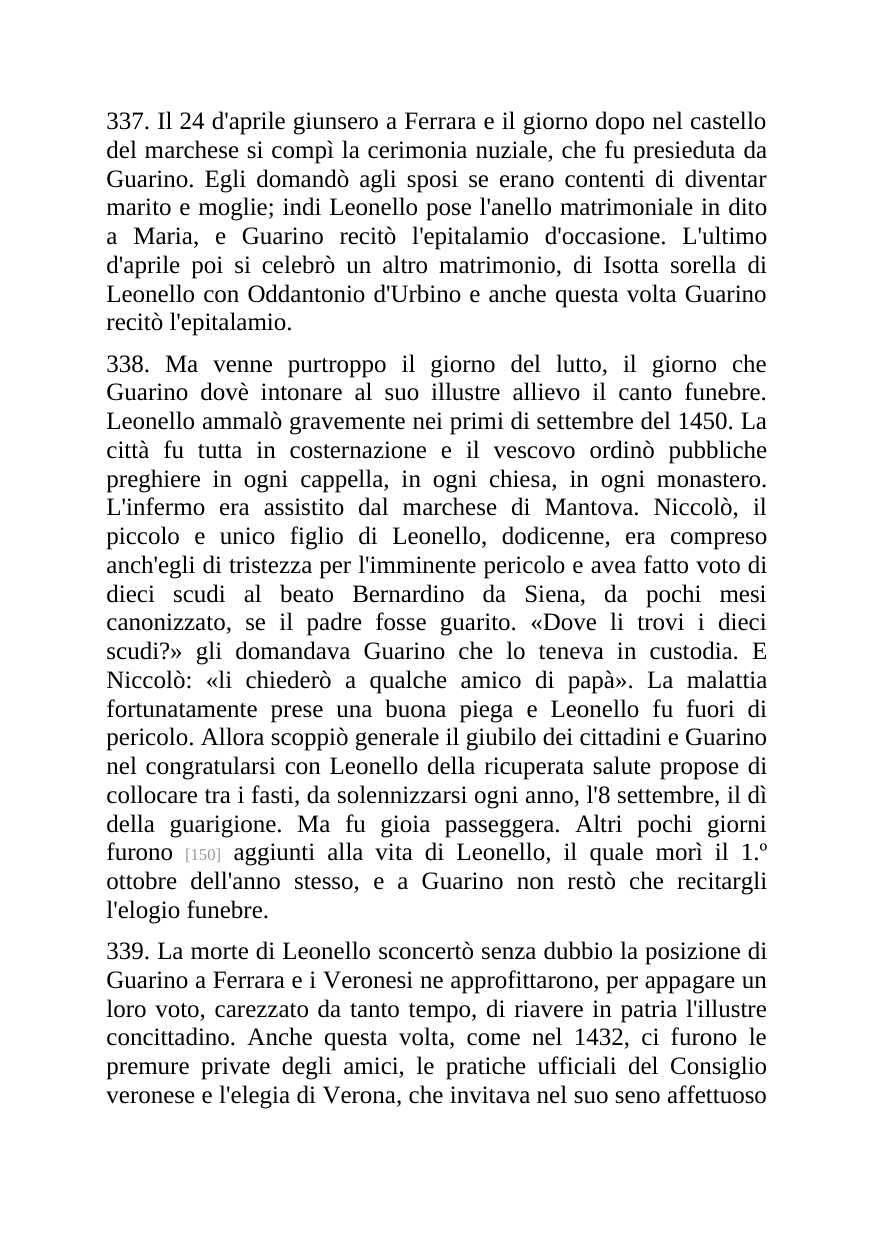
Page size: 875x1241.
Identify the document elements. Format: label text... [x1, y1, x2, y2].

text 338. Ma venne purtroppo il giorno del lutto, il giorno che Guarino dovè intonare al suo illustre allievo il canto funebre. Leonello ammalò gravemente nei primi di settembre del 1450. La città fu tutta in costernazione e il vescovo ordinò pubbliche preghiere in ogni cappella, in ogni chiesa, in ogni monastero. L'infermo era assistito dal marchese di Mantova. Niccolò, il piccolo e unico figlio di Leonello, dodicenne, era compreso anch'egli di tristezza per l'imminente pericolo e avea fatto voto di dieci scudi al beato Bernardino da Siena, da pochi mesi canonizzato, se il padre fosse guarito. «Dove li trovi i dieci scudi?» gli domandava Guarino che lo teneva in custodia. E Niccolò: «li chiederò a qualche amico di papà». La malattia fortunatamente prese una buona piega e Leonello fu fuori di pericolo. Allora scoppiò generale il giubilo dei cittadini e Guarino nel congratularsi con Leonello della ricuperata salute propose di collocare tra i fasti, da solennizzarsi ogni anno, l'8 settembre, il dì della guarigione. Ma fu gioia passeggera. Altri pochi giorni furono [150] aggiunti alla vita di Leonello, il quale morì il 1.º ottobre dell'anno stesso, e a Guarino non restò che recitargli l'elogio funebre. [106, 349, 768, 924]
text 339. La morte di Leonello sconcertò senza dubbio la posizione di Guarino a Ferrara e i Veronesi ne approfittarono, per appagare un loro voto, carezzato da tanto tempo, di riavere in patria l'illustre concittadino. Anche questa volta, come nel 1432, ci furono le premure private degli amici, le pratiche ufficiali del Consiglio veronese e l'elegia di Verona, che invitava nel suo seno affettuoso [106, 936, 768, 1109]
text 337. Il 24 d'aprile giunsero a Ferrara e il giorno dopo nel castello del marchese si compì la cerimonia nuziale, che fu presieduta da Guarino. Egli domandò agli sposi se erano contenti di diventar marito e moglie; indi Leonello pose l'anello matrimoniale in dito a Maria, e Guarino recitò l'epitalamio d'occasione. L'ultimo d'aprile poi si celebrò un altro matrimonio, di Isotta sorella di Leonello con Oddantonio d'Urbino e anche questa volta Guarino recitò l'epitalamio. [106, 106, 768, 336]
